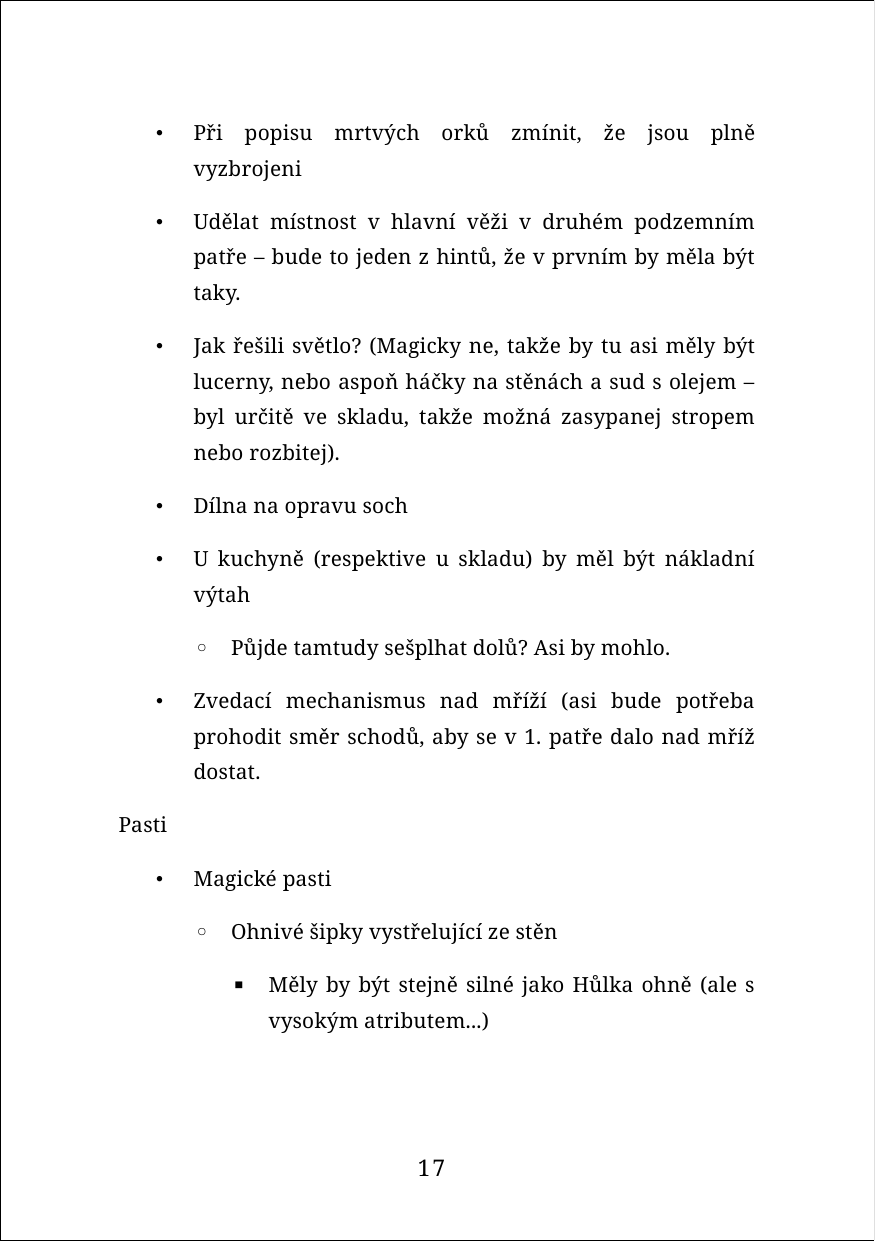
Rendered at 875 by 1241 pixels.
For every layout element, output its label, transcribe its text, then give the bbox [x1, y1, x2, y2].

list Magické pasti [156, 864, 756, 892]
list Zvedací mechanismus nad mříží (asi bude potřeba prohodit směr schodů, aby se v 1. patře dalo nad mříž dostat. [156, 686, 756, 786]
list Při popisu mrtvých orků zmínit, že jsou plně vyzbrojeni [156, 118, 756, 182]
list U kuchyně (respektive u skladu) by měl být nákladní výtah [156, 544, 756, 608]
list Měly by být stejně silné jako Hůlka ohně (ale s vysokým atributem...) [231, 970, 756, 1034]
list Udělat místnost v hlavní věži v druhém podzemním patře – bude to jeden z hintů, že v prvním by měla být taky. [156, 207, 756, 306]
list Jak řešili světlo? (Magicky ne, takže by tu asi měly být lucerny, nebo aspoň háčky na stěnách a sud s olejem – byl určitě ve skladu, takže možná zasypanej stropem nebo rozbitej). [156, 331, 756, 466]
list Půjde tamtudy sešplhat dolů? Asi by mohlo. [193, 633, 756, 661]
text Pasti [118, 811, 756, 839]
list Dílna na opravu soch [156, 491, 756, 519]
list Ohnivé šipky vystřelující ze stěn [193, 917, 756, 945]
